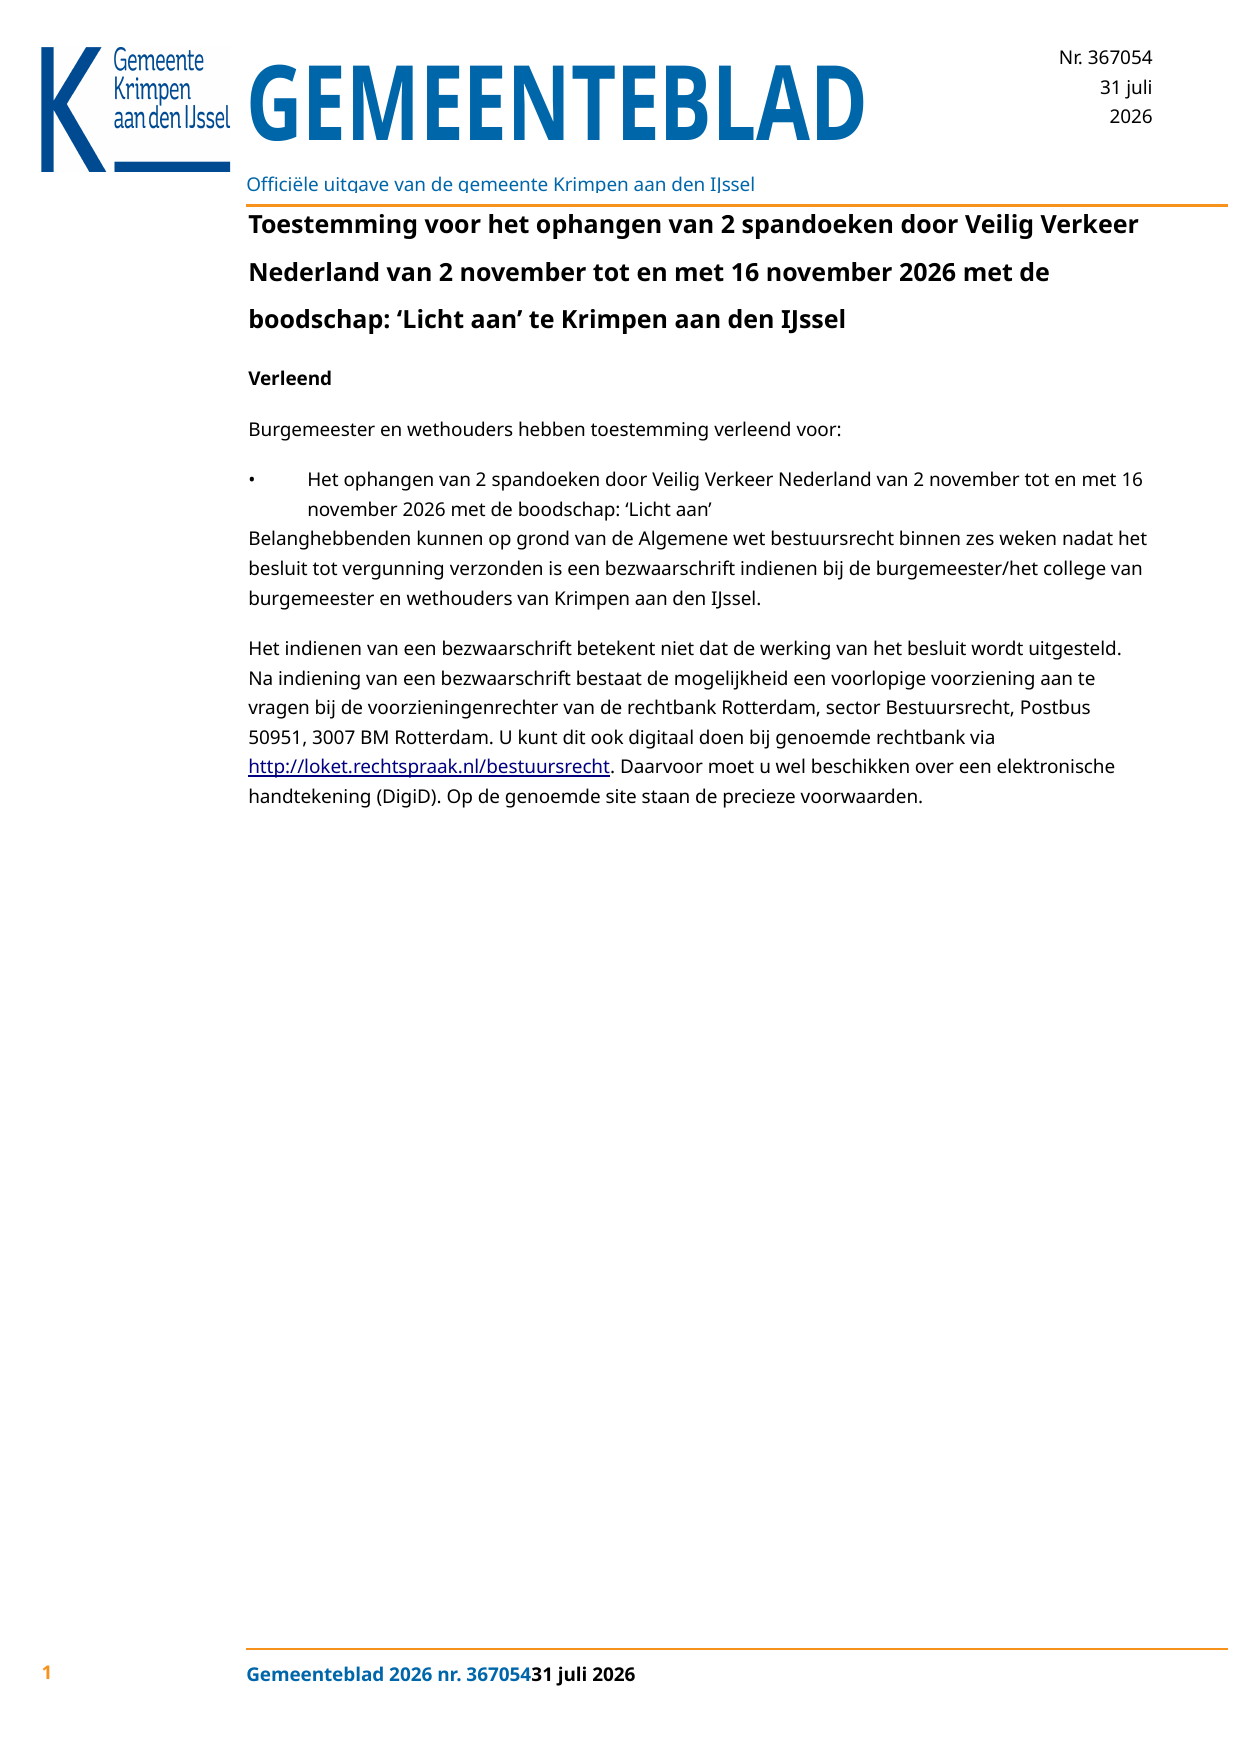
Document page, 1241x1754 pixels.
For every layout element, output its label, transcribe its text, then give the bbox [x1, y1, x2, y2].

picture [41, 47, 231, 172]
text Het indienen van een bezwaarschrift betekent niet dat de werking van het besluit wordt uitgesteld. Na indiening van een bezwaarschrift bestaat de mogelijkheid een voorlopige voorziening aan te vragen bij de voorzieningenrechter van de rechtbank Rotterdam, sector Bestuursrecht, Postbus 50951, 3007 BM Rotterdam. U kunt dit ook digitaal doen bij genoemde rechtbank via http://loket.rechtspraak.nl/bestuursrecht. Daarvoor moet u wel beschikken over een elektronische handtekening (DigiD). Op de genoemde site staan de precieze voorwaarden. [248, 635, 1152, 809]
text Belanghebbenden kunnen op grond van de Algemene wet bestuursrecht binnen zes weken nadat het besluit tot vergunning verzonden is een bezwaarschrift indienen bij de burgemeester/het college van burgemeester en wethouders van Krimpen aan den IJssel. [248, 526, 1152, 610]
text Toestemming voor het ophangen van 2 spandoeken door Veilig Verkeer Nederland van 2 november tot en met 16 november 2026 met de boodschap: ‘Licht aan’ te Krimpen aan den IJssel [248, 207, 1152, 336]
text Verleend [248, 366, 1152, 391]
list Het ophangen van 2 spandoeken door Veilig Verkeer Nederland van 2 november tot en met 16 november 2026 met de boodschap: ‘Licht aan’ [248, 466, 1152, 522]
text Burgemeester en wethouders hebben toestemming verleend voor: [248, 416, 1152, 442]
